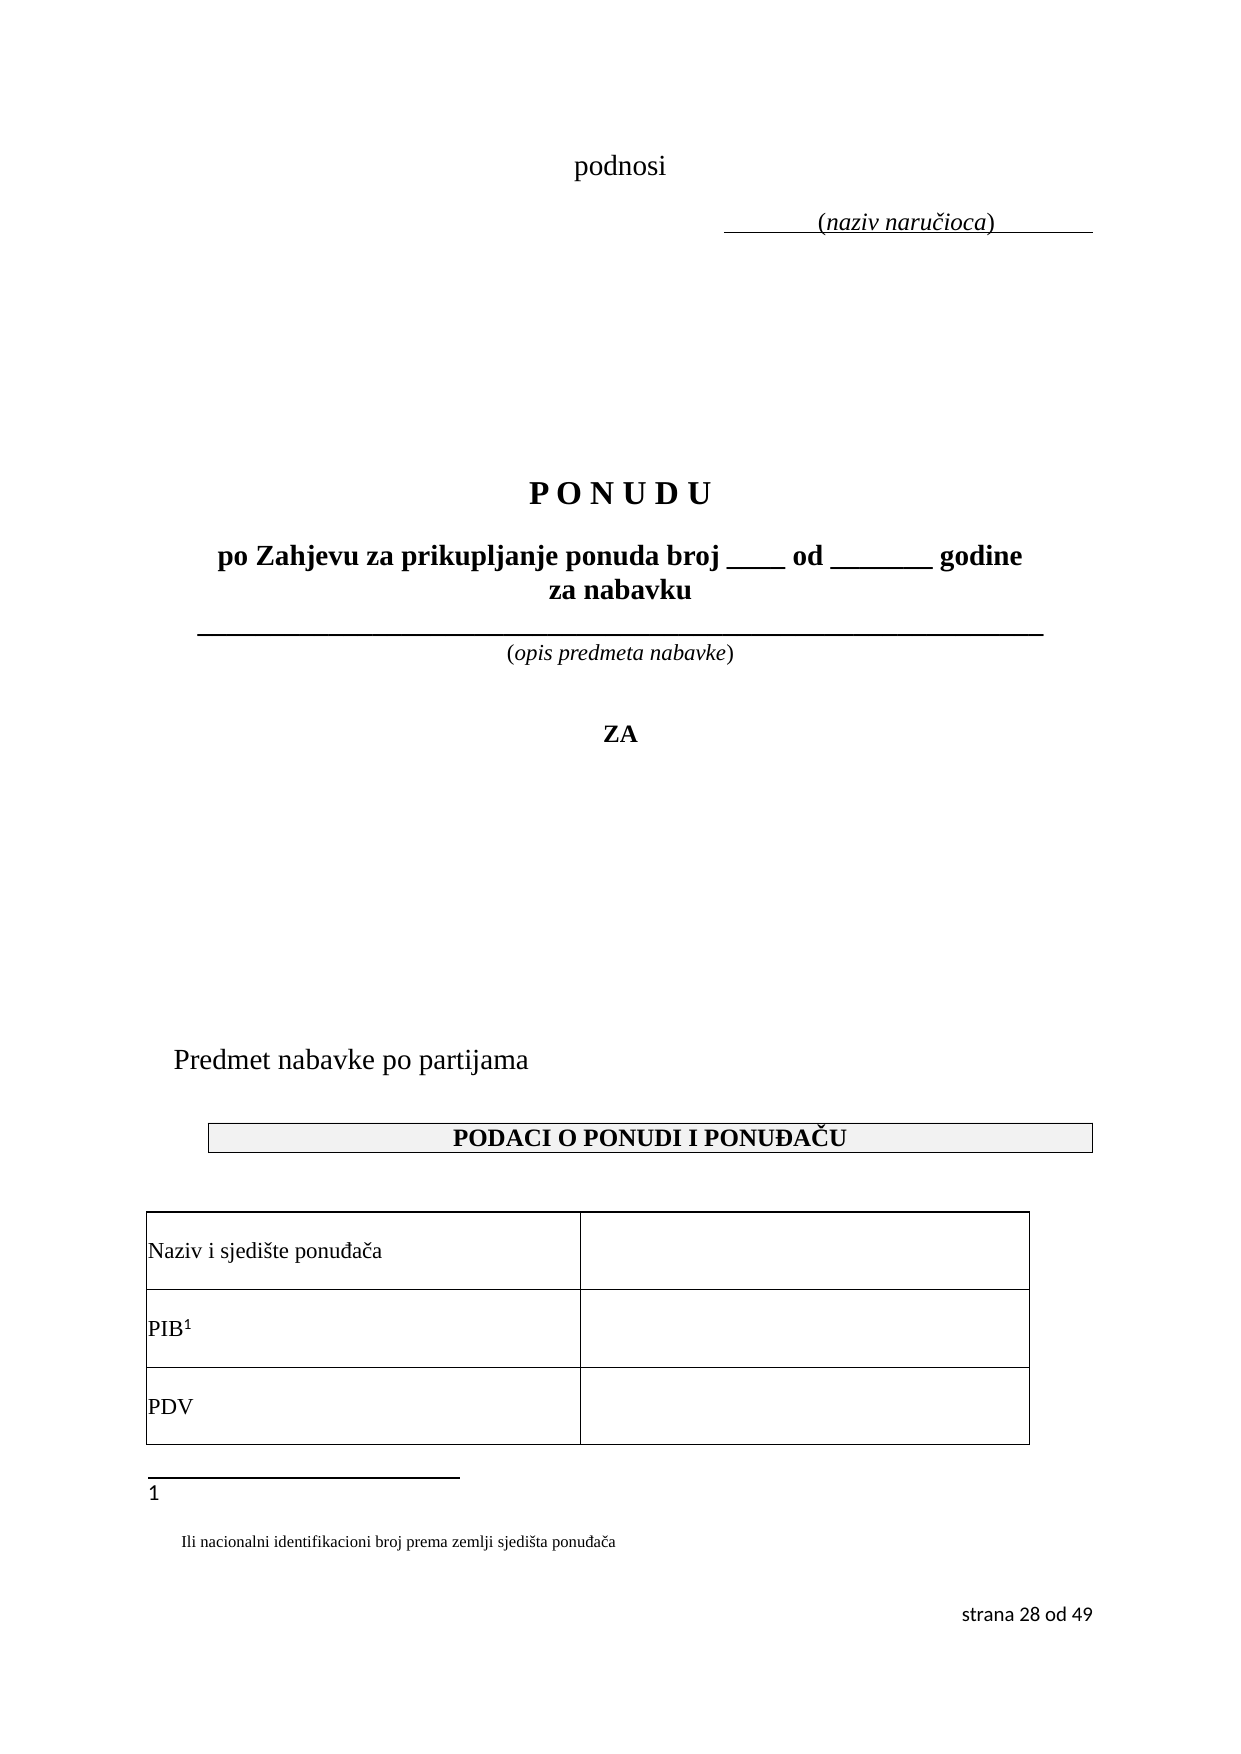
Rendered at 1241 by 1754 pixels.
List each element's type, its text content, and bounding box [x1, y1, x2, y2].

table_cell PIB [147, 1290, 580, 1367]
text ZA [148, 719, 1093, 748]
text PODACI O PONUDI I PONUĐAČU [209, 1124, 1092, 1152]
table_cell [581, 1290, 1029, 1367]
text  Predmet nabavke po partijama [148, 1042, 1093, 1076]
table_header [581, 1213, 1029, 1289]
table_cell [581, 1368, 1029, 1444]
text po Zahjevu za prikupljanje ponuda broj ____ od _______ godine [148, 538, 1093, 572]
table_cell PDV [147, 1368, 580, 1444]
text za nabavku __________________________________________________________ [148, 572, 1093, 639]
text (opis predmeta nabavke) [148, 639, 1093, 665]
table_header Naziv i sjedište ponuđača [147, 1213, 580, 1289]
text (naziv naručioca) [148, 207, 1093, 236]
text podnosi [148, 148, 1093, 181]
text P O N U D U [148, 473, 1093, 512]
